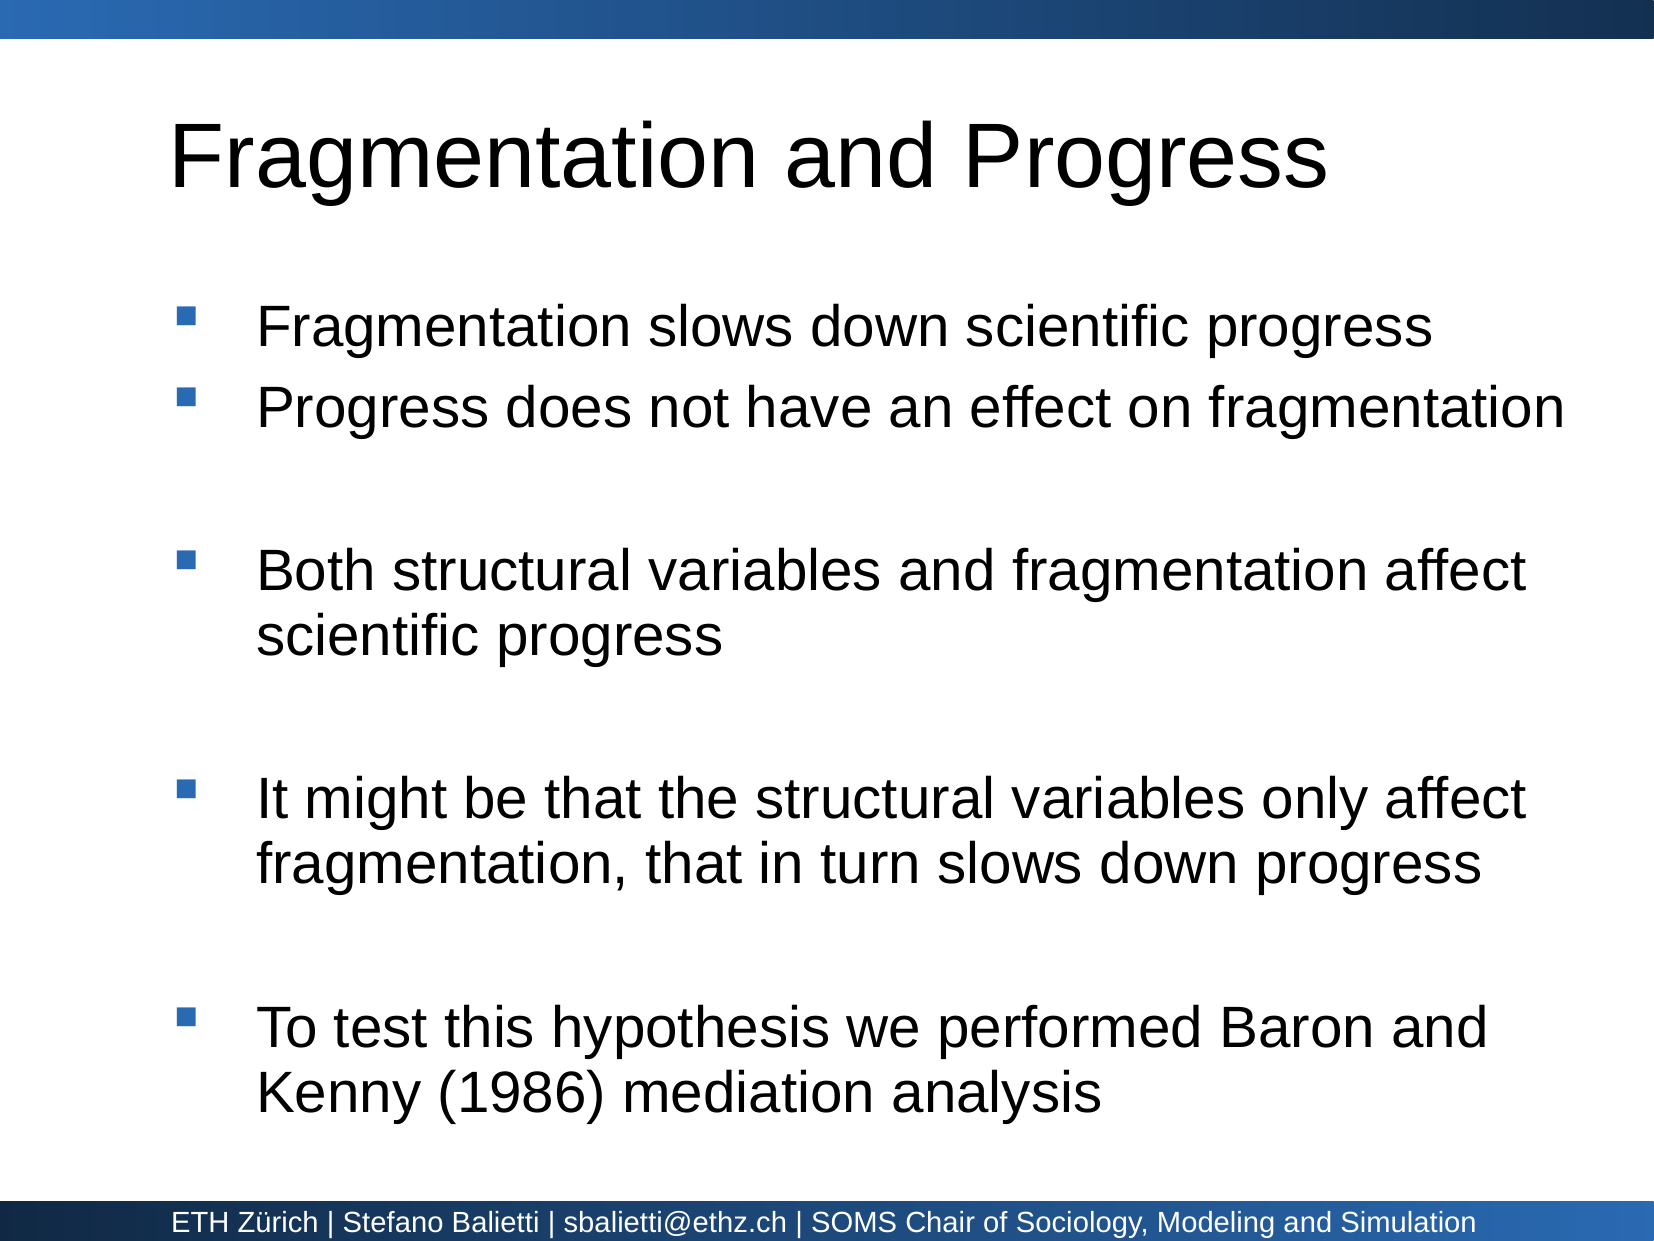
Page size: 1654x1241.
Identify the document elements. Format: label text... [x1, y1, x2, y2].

title Fragmentation and Progress [0, 105, 1501, 208]
list Fragmentation slows down scientific progress Progress does not have an effect on fragmentation Both structural variables and fragmentation affect scientific progress It might be that the structural variables only affect fragmentation, that in turn slows down progress To test this hypothesis we performed Baron and Kenny (1986) mediation analysis [171, 293, 1569, 1127]
